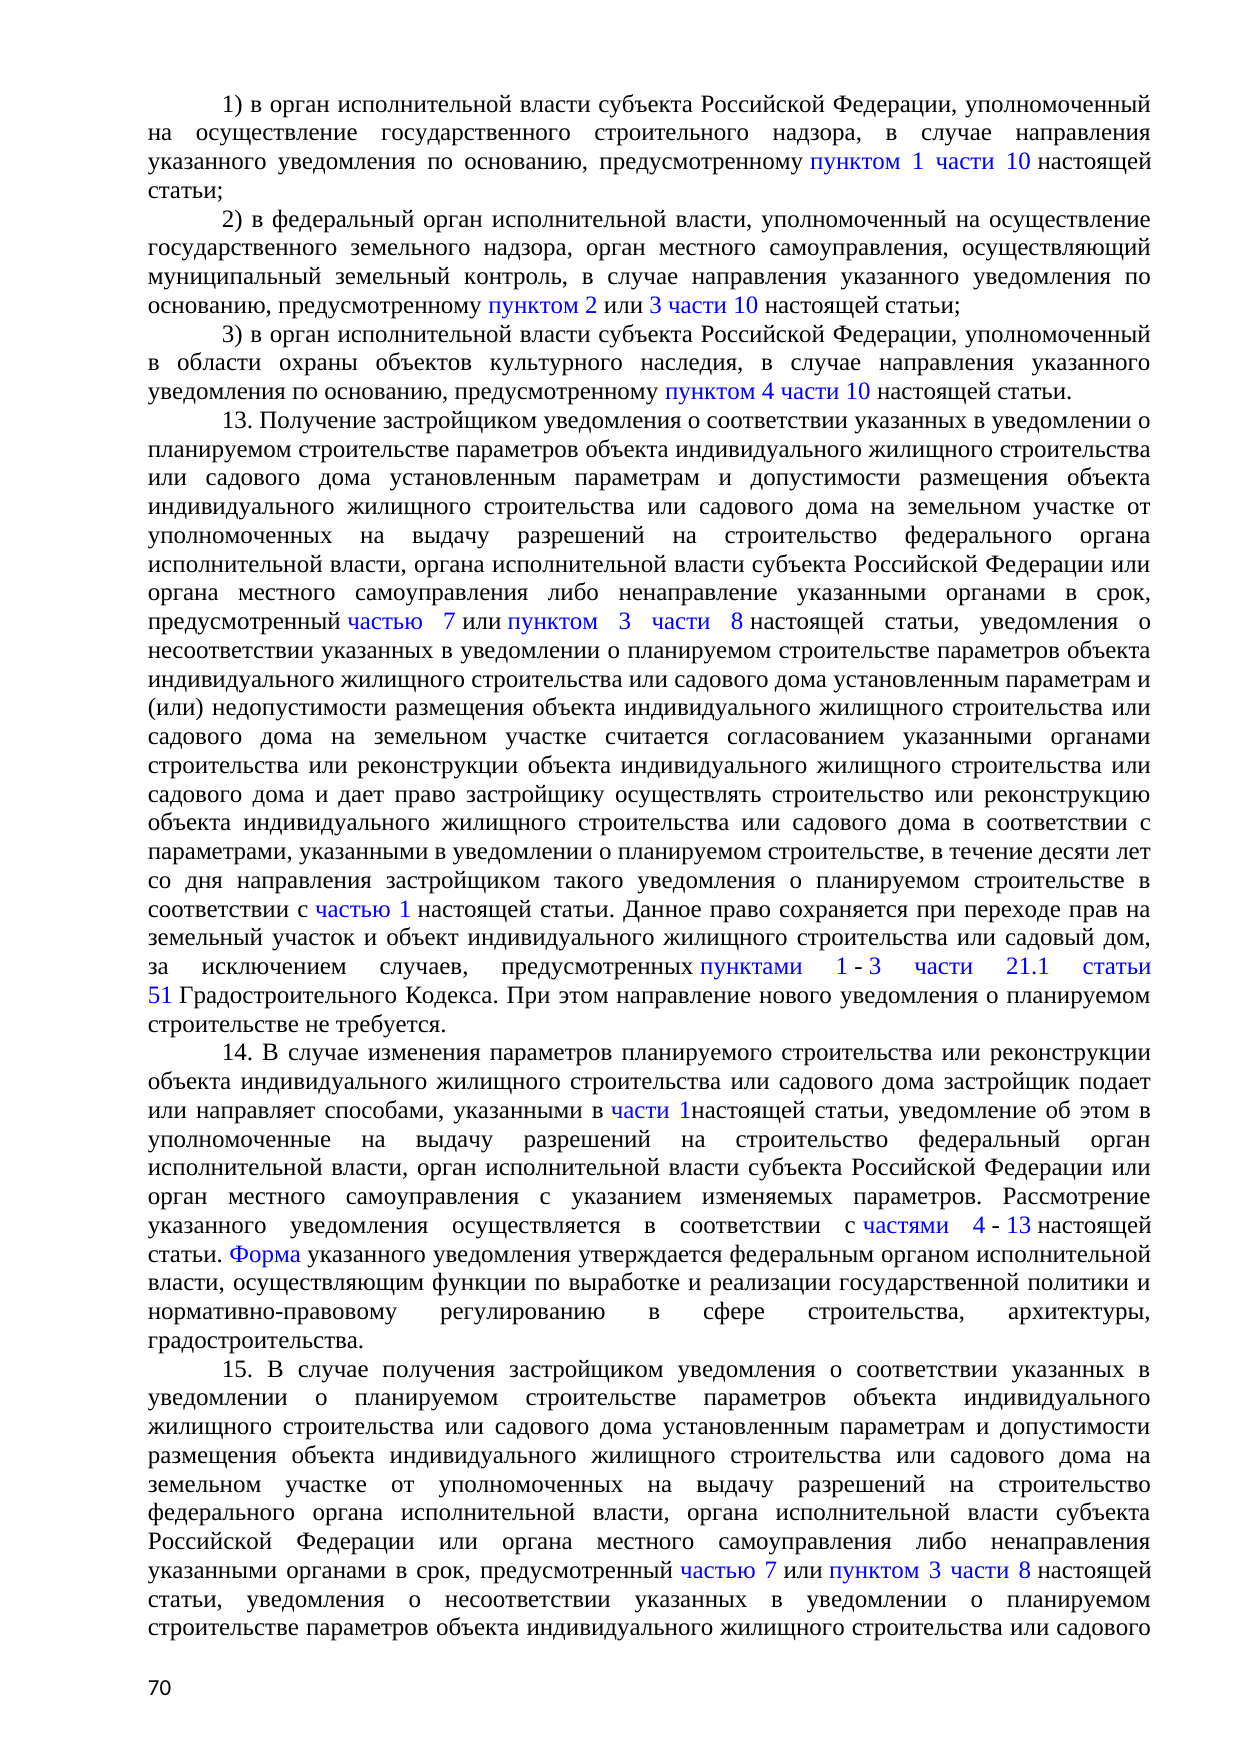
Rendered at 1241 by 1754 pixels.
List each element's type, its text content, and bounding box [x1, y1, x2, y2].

text 2) в федеральный орган исполнительной власти, уполномоченный на осуществление государственного земельного надзора, орган местного самоуправления, осуществляющий муниципальный земельный контроль, в случае направления указанного уведомления по основанию, предусмотренному пунктом 2 или 3 части 10 настоящей статьи; [148, 204, 1152, 319]
text 15. В случае получения застройщиком уведомления о соответствии указанных в уведомлении о планируемом строительстве параметров объекта индивидуального жилищного строительства или садового дома установленным параметрам и допустимости размещения объекта индивидуального жилищного строительства или садового дома на земельном участке от уполномоченных на выдачу разрешений на строительство федерального органа исполнительной власти, органа исполнительной власти субъекта Российской Федерации или органа местного самоуправления либо ненаправления указанными органами в срок, предусмотренный частью 7 или пунктом 3 части 8 настоящей статьи, уведомления о несоответствии указанных в уведомлении о планируемом строительстве параметров объекта индивидуального жилищного строительства или садового [148, 1354, 1152, 1641]
text 13. Получение застройщиком уведомления о соответствии указанных в уведомлении о планируемом строительстве параметров объекта индивидуального жилищного строительства или садового дома установленным параметрам и допустимости размещения объекта индивидуального жилищного строительства или садового дома на земельном участке от уполномоченных на выдачу разрешений на строительство федерального органа исполнительной власти, органа исполнительной власти субъекта Российской Федерации или органа местного самоуправления либо ненаправление указанными органами в срок, предусмотренный частью 7 или пунктом 3 части 8 настоящей статьи, уведомления о несоответствии указанных в уведомлении о планируемом строительстве параметров объекта индивидуального жилищного строительства или садового дома установленным параметрам и (или) недопустимости размещения объекта индивидуального жилищного строительства или садового дома на земельном участке считается согласованием указанными органами строительства или реконструкции объекта индивидуального жилищного строительства или садового дома и дает право застройщику осуществлять строительство или реконструкцию объекта индивидуального жилищного строительства или садового дома в соответствии с параметрами, указанными в уведомлении о планируемом строительстве, в течение десяти лет со дня направления застройщиком такого уведомления о планируемом строительстве в соответствии с частью 1 настоящей статьи. Данное право сохраняется при переходе прав на земельный участок и объект индивидуального жилищного строительства или садовый дом, за исключением случаев, предусмотренных пунктами 1 - 3 части 21.1 статьи 51 Градостроительного Кодекса. При этом направление нового уведомления о планируемом строительстве не требуется. [148, 405, 1152, 1037]
text 3) в орган исполнительной власти субъекта Российской Федерации, уполномоченный в области охраны объектов культурного наследия, в случае направления указанного уведомления по основанию, предусмотренному пунктом 4 части 10 настоящей статьи. [148, 319, 1152, 405]
text 1) в орган исполнительной власти субъекта Российской Федерации, уполномоченный на осуществление государственного строительного надзора, в случае направления указанного уведомления по основанию, предусмотренному пунктом 1 части 10 настоящей статьи; [148, 89, 1152, 204]
text 14. В случае изменения параметров планируемого строительства или реконструкции объекта индивидуального жилищного строительства или садового дома застройщик подает или направляет способами, указанными в части 1настоящей статьи, уведомление об этом в уполномоченные на выдачу разрешений на строительство федеральный орган исполнительной власти, орган исполнительной власти субъекта Российской Федерации или орган местного самоуправления с указанием изменяемых параметров. Рассмотрение указанного уведомления осуществляется в соответствии с частями 4 - 13 настоящей статьи. Форма указанного уведомления утверждается федеральным органом исполнительной власти, осуществляющим функции по выработке и реализации государственной политики и нормативно-правовому регулированию в сфере строительства, архитектуры, градостроительства. [148, 1037, 1152, 1354]
